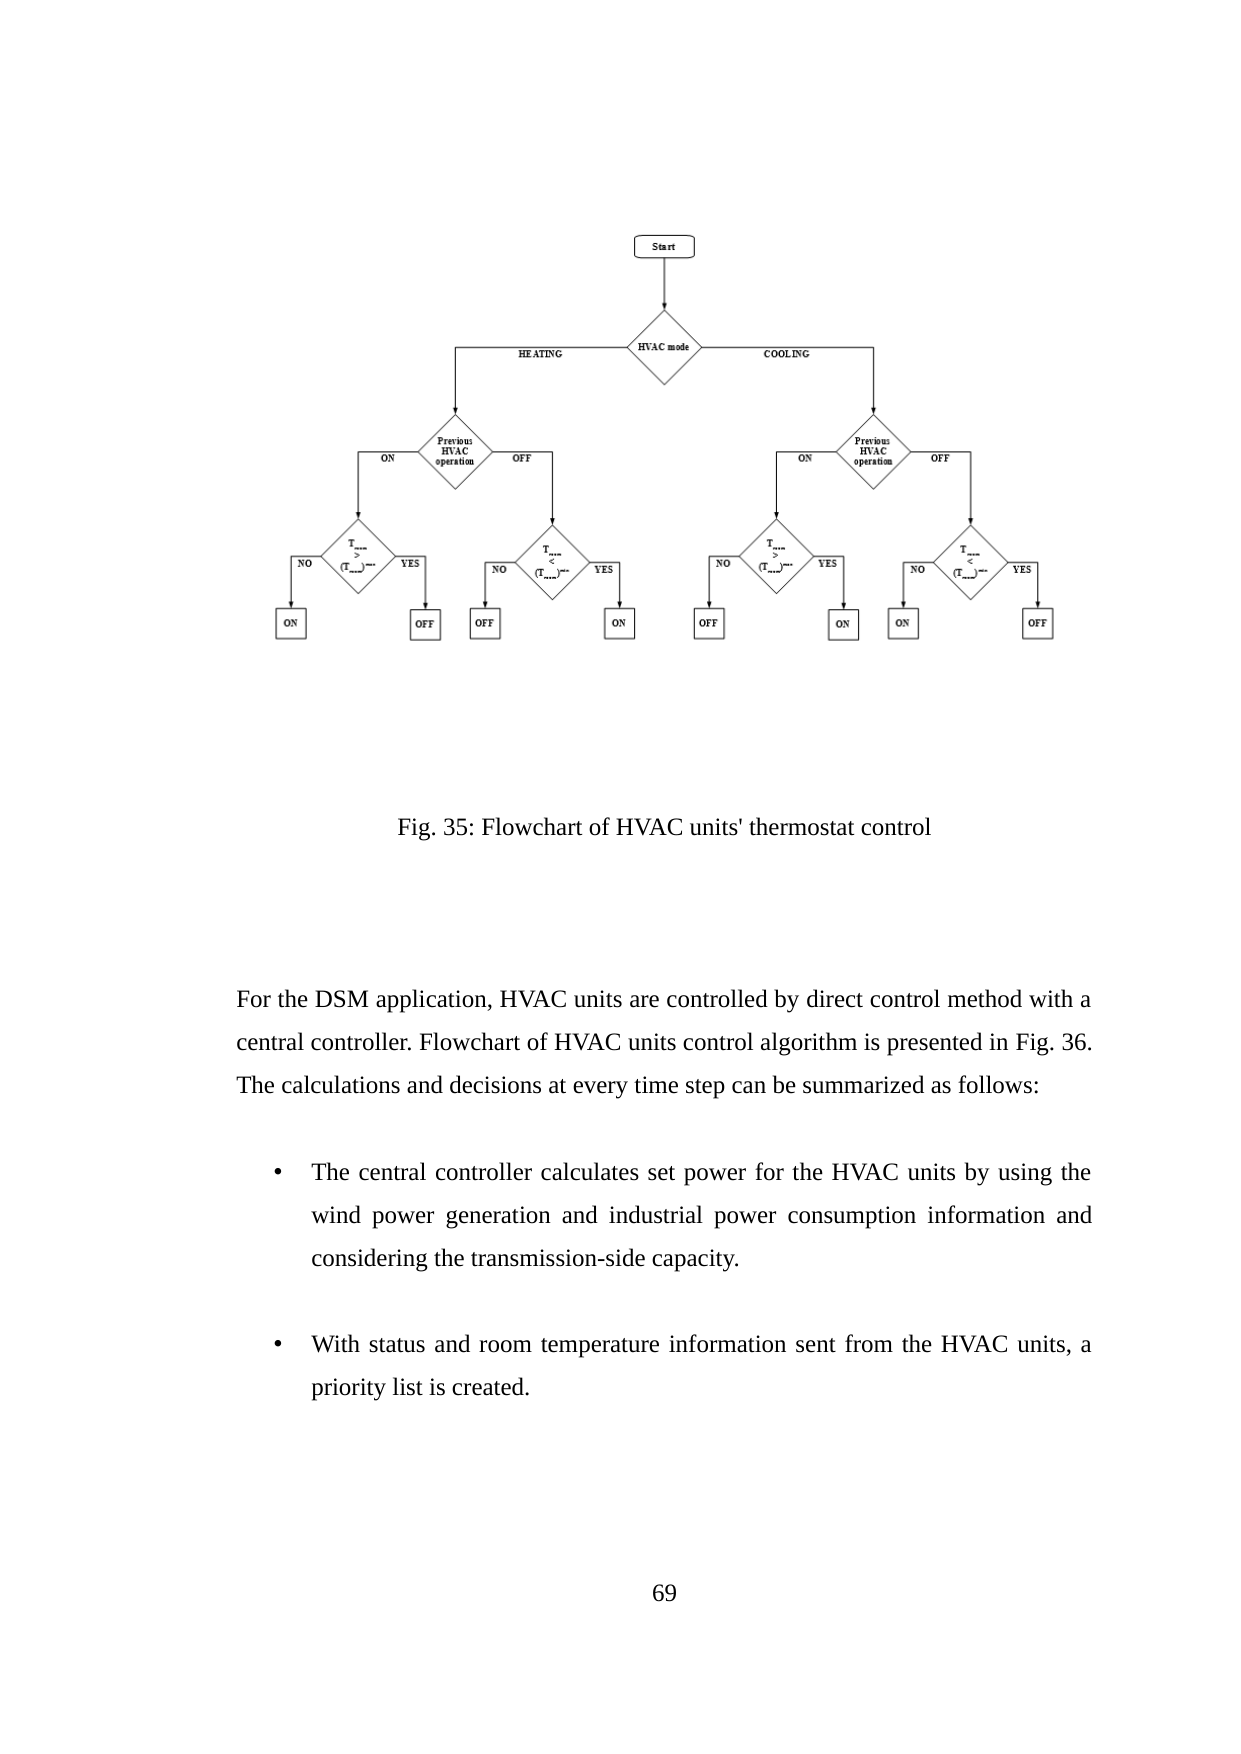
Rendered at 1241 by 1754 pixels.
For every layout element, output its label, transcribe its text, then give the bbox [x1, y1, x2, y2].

list With status and room temperature information sent from the HVAC units, a priority list is created. [273, 1329, 1093, 1401]
picture [236, 160, 1093, 758]
text For the DSM application, HVAC units are controlled by direct control method with a central controller. Flowchart of HVAC units control algorithm is presented in Fig. 36. The calculations and decisions at every time step can be summarized as follows: [236, 984, 1093, 1099]
list The central controller calculates set power for the HVAC units by using the wind power generation and industrial power consumption information and considering the transmission-side capacity. [273, 1157, 1093, 1272]
text Fig. 35: Flowchart of HVAC units' thermostat control [236, 812, 1093, 840]
